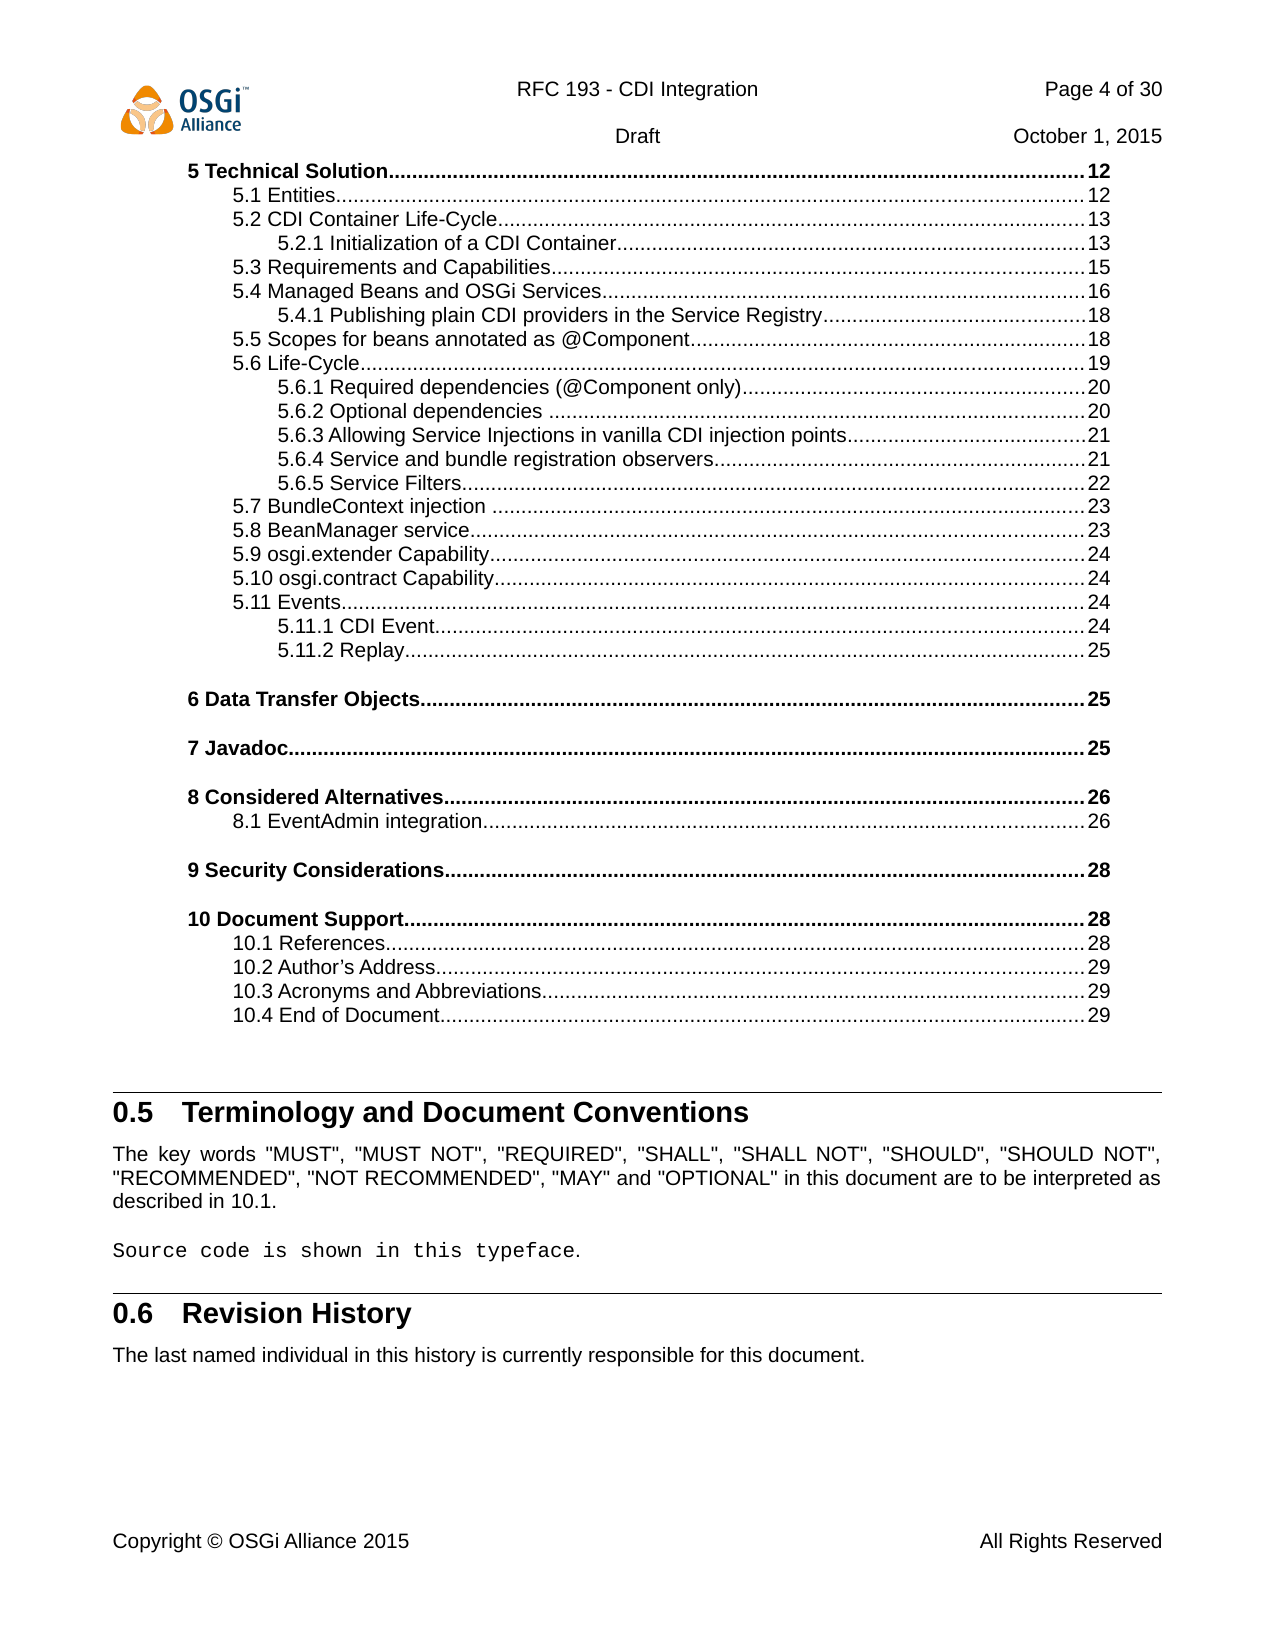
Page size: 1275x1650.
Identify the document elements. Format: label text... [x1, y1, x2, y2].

text The last named individual in this history is currently responsible for this document. [112, 1342, 1162, 1366]
text 10.1 References 28 [232, 931, 1162, 955]
text 5.4.1 Publishing plain CDI providers in the Service Registry 18 [277, 303, 1162, 327]
subtitle Revision History [112, 1294, 1162, 1330]
text 5.9 osgi.extender Capability 24 [232, 542, 1162, 566]
text 5.11 Events 24 [232, 590, 1162, 614]
subtitle Terminology and Document Conventions [112, 1093, 1162, 1129]
text 5.5 Scopes for beans annotated as @Component 18 [232, 327, 1162, 351]
text 5 Technical Solution 12 [187, 159, 1162, 183]
text 5.3 Requirements and Capabilities 15 [232, 255, 1162, 279]
text 10.3 Acronyms and Abbreviations 29 [232, 979, 1162, 1003]
text 5.8 BeanManager service 23 [232, 518, 1162, 542]
text 9 Security Considerations 28 [187, 858, 1162, 882]
text 5.1 Entities 12 [232, 183, 1162, 207]
text 5.4 Managed Beans and OSGi Services 16 [232, 279, 1162, 303]
text 5.11.1 CDI Event 24 [277, 614, 1162, 638]
text 6 Data Transfer Objects 25 [187, 687, 1162, 711]
text 5.6.1 Required dependencies (@Component only) 20 [277, 374, 1162, 398]
text 5.11.2 Replay 25 [277, 638, 1162, 662]
text 10.2 Author’s Address 29 [232, 955, 1162, 979]
text 5.2 CDI Container Life-Cycle 13 [232, 207, 1162, 231]
text 5.2.1 Initialization of a CDI Container 13 [277, 231, 1162, 255]
text 10.4 End of Document 29 [232, 1003, 1162, 1027]
text 8.1 EventAdmin integration 26 [232, 809, 1162, 833]
picture [113, 78, 257, 142]
text The key words "MUST", "MUST NOT", "REQUIRED", "SHALL", "SHALL NOT", "SHOULD", "SHOULD NOT", "RECOMMENDED", "NOT RECOMMENDED", "MAY" and "OPTIONAL" in this document are to be interpreted as described in 1. [112, 1141, 1162, 1213]
text 5.6.5 Service Filters 22 [277, 470, 1162, 494]
text 5.10 osgi.contract Capability 24 [232, 566, 1162, 590]
text 5.6.4 Service and bundle registration observers 21 [277, 446, 1162, 470]
text 5.6.3 Allowing Service Injections in vanilla CDI injection points 21 [277, 422, 1162, 446]
text 8 Considered Alternatives 26 [187, 785, 1162, 809]
text 5.7 BundleContext injection 23 [232, 494, 1162, 518]
text 7 Javadoc 25 [187, 736, 1162, 760]
text 10 Document Support 28 [187, 907, 1162, 931]
text 5.6.2 Optional dependencies 20 [277, 398, 1162, 422]
text 5.6 Life-Cycle 19 [232, 351, 1162, 374]
text Source code is shown in this typeface. [112, 1238, 1162, 1264]
